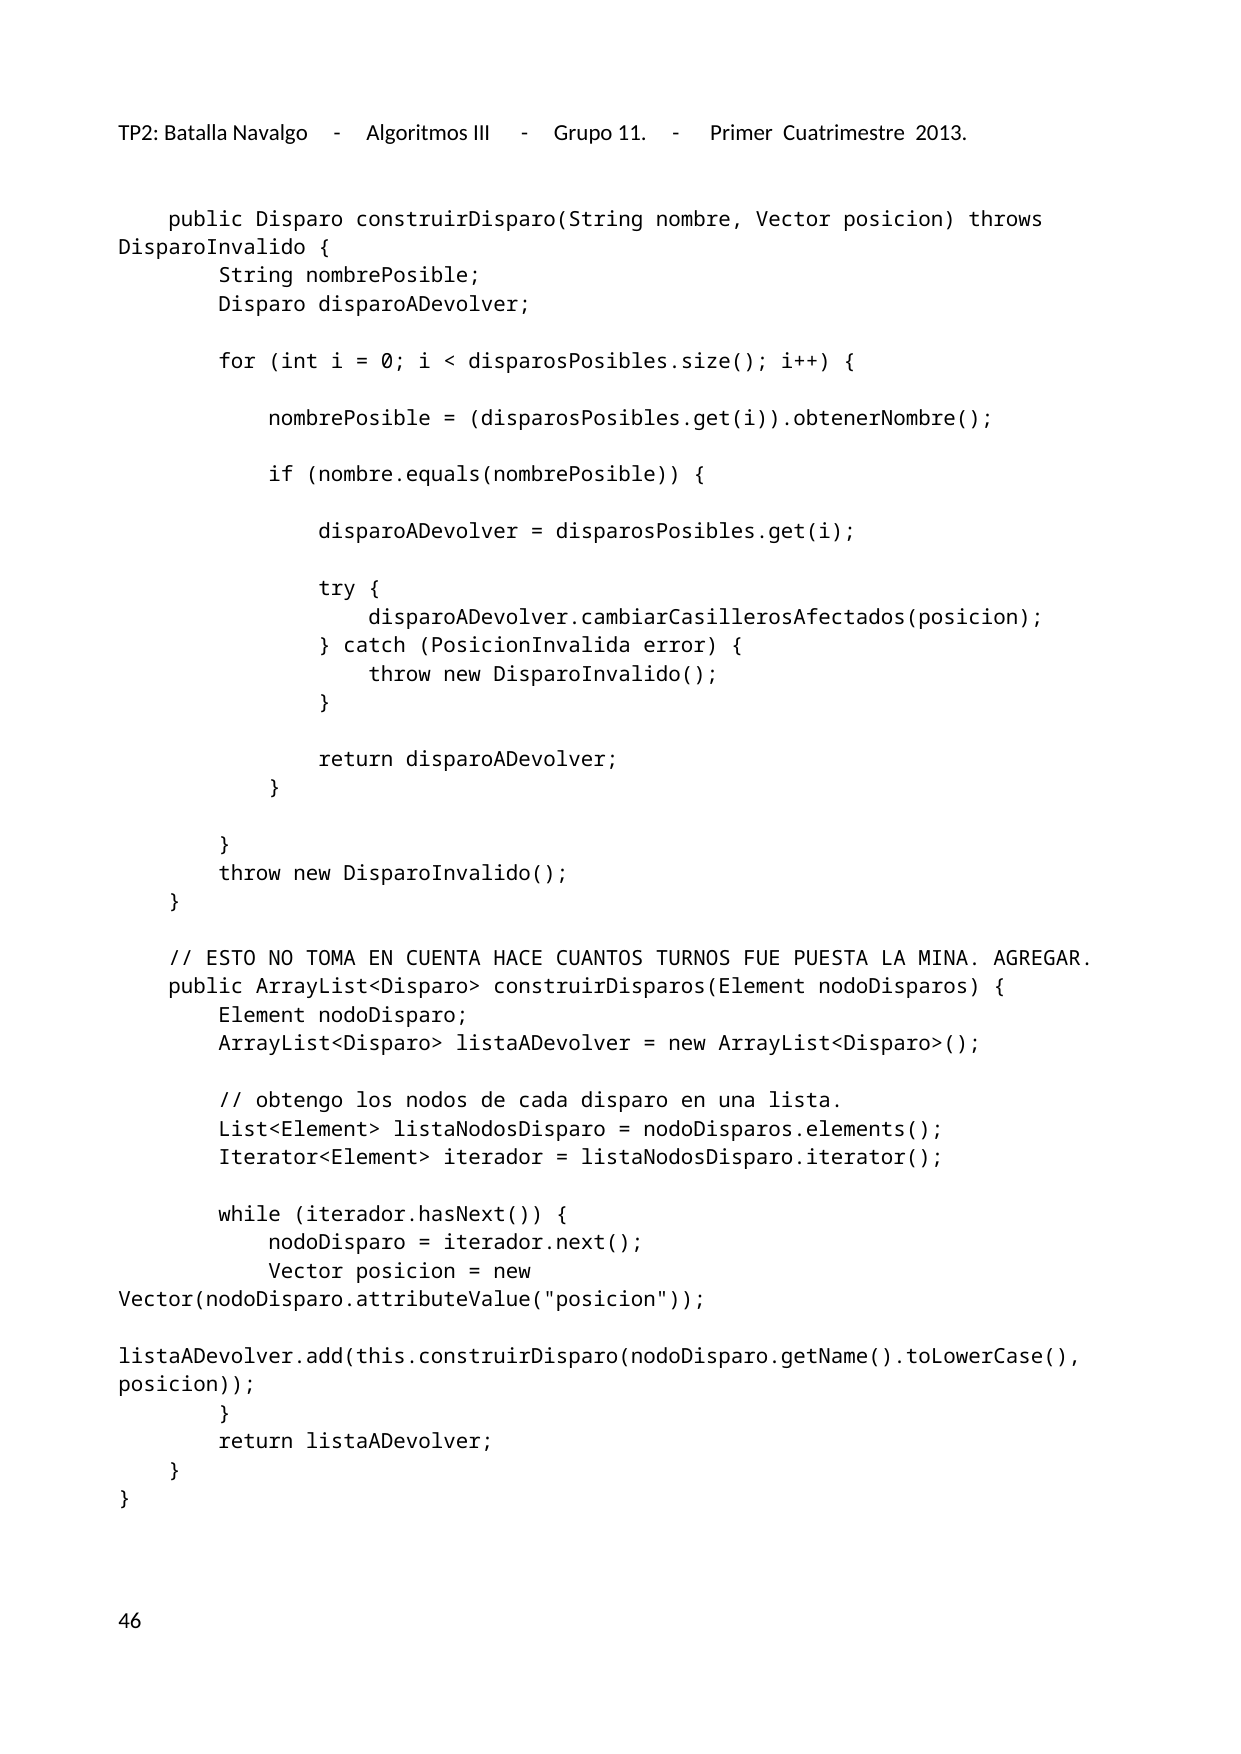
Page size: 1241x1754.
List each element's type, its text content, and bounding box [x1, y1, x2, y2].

text try { [118, 573, 1122, 602]
text Disparo disparoADevolver; [118, 289, 1122, 317]
text throw new DisparoInvalido(); [118, 659, 1122, 687]
text Iterator<Element> iterador = listaNodosDisparo.iterator(); [118, 1142, 1122, 1171]
text String nombrePosible; [118, 261, 1122, 289]
text } [118, 1455, 1122, 1483]
text } catch (PosicionInvalida error) { [118, 630, 1122, 659]
text public Disparo construirDisparo(String nombre, Vector posicion) throws DisparoInvalido { [118, 204, 1122, 261]
text ArrayList<Disparo> listaADevolver = new ArrayList<Disparo>(); [118, 1028, 1122, 1057]
text // ESTO NO TOMA EN CUENTA HACE CUANTOS TURNOS FUE PUESTA LA MINA. AGREGAR. [118, 943, 1122, 971]
text } [118, 772, 1122, 801]
text if (nombre.equals(nombrePosible)) { [118, 459, 1122, 488]
text Element nodoDisparo; [118, 1000, 1122, 1028]
text } [118, 1483, 1122, 1512]
text nombrePosible = (disparosPosibles.get(i)).obtenerNombre(); [118, 403, 1122, 431]
text throw new DisparoInvalido(); [118, 858, 1122, 886]
text } [118, 829, 1122, 858]
text return disparoADevolver; [118, 744, 1122, 772]
text List<Element> listaNodosDisparo = nodoDisparos.elements(); [118, 1114, 1122, 1142]
text } [118, 1398, 1122, 1426]
text } [118, 886, 1122, 914]
text public ArrayList<Disparo> construirDisparos(Element nodoDisparos) { [118, 971, 1122, 1000]
text } [118, 687, 1122, 716]
text listaADevolver.add(this.construirDisparo(nodoDisparo.getName().toLowerCase(), posicion)); [118, 1313, 1122, 1398]
text return listaADevolver; [118, 1426, 1122, 1455]
text Vector posicion = new Vector(nodoDisparo.attributeValue("posicion")); [118, 1256, 1122, 1313]
text while (iterador.hasNext()) { [118, 1199, 1122, 1227]
text disparoADevolver.cambiarCasillerosAfectados(posicion); [118, 602, 1122, 630]
text nodoDisparo = iterador.next(); [118, 1227, 1122, 1256]
text // obtengo los nodos de cada disparo en una lista. [118, 1085, 1122, 1114]
text for (int i = 0; i < disparosPosibles.size(); i++) { [118, 346, 1122, 374]
text disparoADevolver = disparosPosibles.get(i); [118, 516, 1122, 545]
